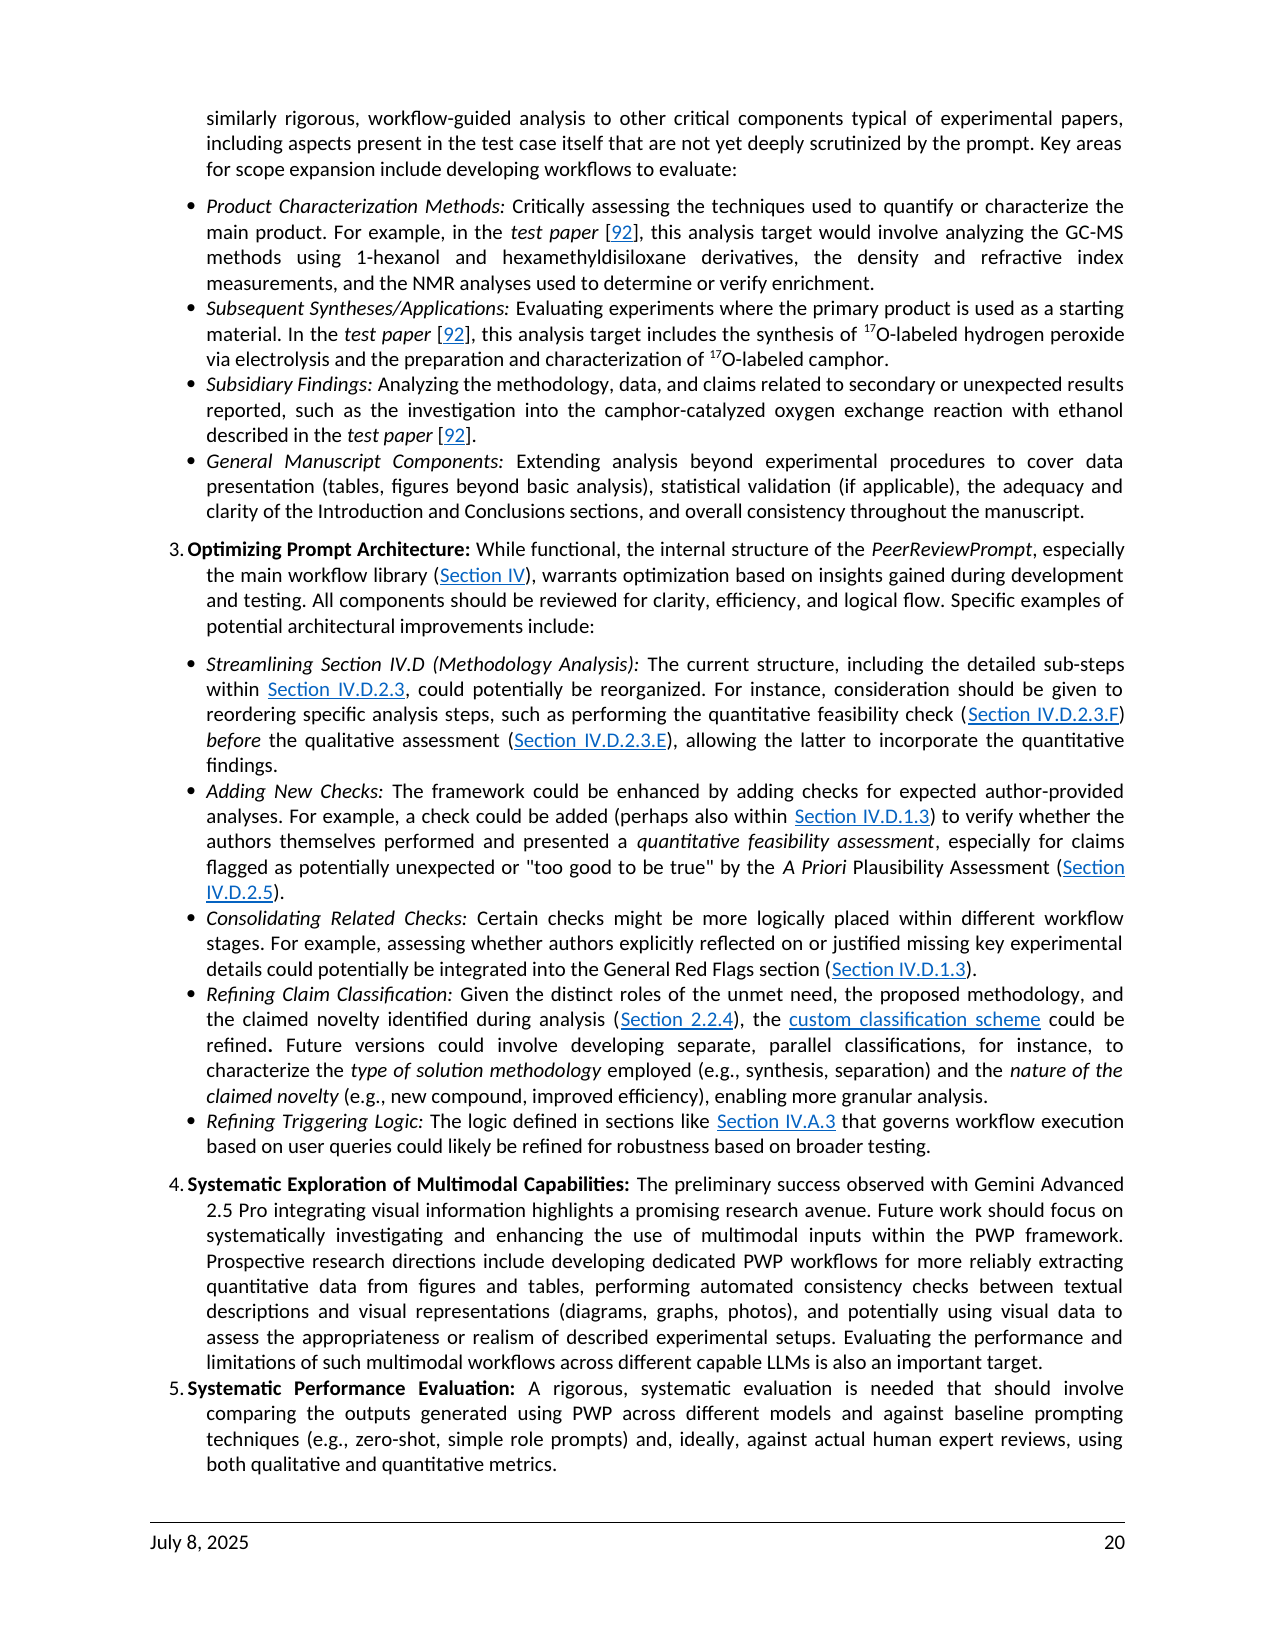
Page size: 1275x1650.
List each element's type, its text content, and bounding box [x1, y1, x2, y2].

list Subsequent Syntheses/Applications: Evaluating experiments where the primary product is used as a starting material. In the test paper [92], this analysis target includes the synthesis of 17O-labeled hydrogen peroxide via electrolysis and the preparation and characterization of 17O-labeled camphor. [187, 295, 1125, 372]
list Systematic Performance Evaluation: A rigorous, systematic evaluation is needed that should involve comparing the outputs generated using PWP across different models and against baseline prompting techniques (e.g., zero-shot, simple role prompts) and, ideally, against actual human expert reviews, using both qualitative and quantitative metrics. [169, 1375, 1125, 1477]
list Refining Triggering Logic: The logic defined in sections like Section IV.A.3 that governs workflow execution based on user queries could likely be refined for robustness based on broader testing. [187, 1108, 1125, 1159]
list Refining Claim Classification: Given the distinct roles of the unmet need, the proposed methodology, and the claimed novelty identified during analysis (Section 2.2.4), the custom classification scheme could be refined. Future versions could involve developing separate, parallel classifications, for instance, to characterize the type of solution methodology employed (e.g., synthesis, separation) and the nature of the claimed novelty (e.g., new compound, improved efficiency), enabling more granular analysis. [187, 981, 1125, 1108]
list Streamlining Section IV.D (Methodology Analysis): The current structure, including the detailed sub-steps within Section IV.D.2.3, could potentially be reorganized. For instance, consideration should be given to reordering specific analysis steps, such as performing the quantitative feasibility check (Section IV.D.2.3.F) before the qualitative assessment (Section IV.D.2.3.E), allowing the latter to incorporate the quantitative findings. [187, 651, 1125, 778]
list Systematic Exploration of Multimodal Capabilities: The preliminary success observed with Gemini Advanced 2.5 Pro integrating visual information highlights a promising research avenue. Future work should focus on systematically investigating and enhancing the use of multimodal inputs within the PWP framework. Prospective research directions include developing dedicated PWP workflows for more reliably extracting quantitative data from figures and tables, performing automated consistency checks between textual descriptions and visual representations (diagrams, graphs, photos), and potentially using visual data to assess the appropriateness or realism of described experimental setups. Evaluating the performance and limitations of such multimodal workflows across different capable LLMs is also an important target. [169, 1172, 1125, 1375]
list Optimizing Prompt Architecture: While functional, the internal structure of the PeerReviewPrompt, especially the main workflow library (Section IV), warrants optimization based on insights gained during development and testing. All components should be reviewed for clarity, efficiency, and logical flow. Specific examples of potential architectural improvements include: [169, 537, 1125, 638]
list Subsidiary Findings: Analyzing the methodology, data, and claims related to secondary or unexpected results reported, such as the investigation into the camphor-catalyzed oxygen exchange reaction with ethanol described in the test paper [92]. [187, 372, 1125, 448]
list Product Characterization Methods: Critically assessing the techniques used to quantify or characterize the main product. For example, in the test paper [92], this analysis target would involve analyzing the GC-MS methods using 1-hexanol and hexamethyldisiloxane derivatives, the density and refractive index measurements, and the NMR analyses used to determine or verify enrichment. [187, 194, 1125, 295]
list Consolidating Related Checks: Certain checks might be more logically placed within different workflow stages. For example, assessing whether authors explicitly reflected on or justified missing key experimental details could potentially be integrated into the General Red Flags section (Section IV.D.1.3). [187, 905, 1125, 981]
list similarly rigorous, workflow-guided analysis to other critical components typical of experimental papers, including aspects present in the test case itself that are not yet deeply scrutinized by the prompt. Key areas for scope expansion include developing workflows to evaluate: [169, 105, 1125, 181]
list General Manuscript Components: Extending analysis beyond experimental procedures to cover data presentation (tables, figures beyond basic analysis), statistical validation (if applicable), the adequacy and clarity of the Introduction and Conclusions sections, and overall consistency throughout the manuscript. [187, 448, 1125, 524]
list Adding New Checks: The framework could be enhanced by adding checks for expected author-provided analyses. For example, a check could be added (perhaps also within Section IV.D.1.3) to verify whether the authors themselves performed and presented a quantitative feasibility assessment, especially for claims flagged as potentially unexpected or "too good to be true" by the A Priori Plausibility Assessment (Section IV.D.2.5). [187, 778, 1125, 905]
